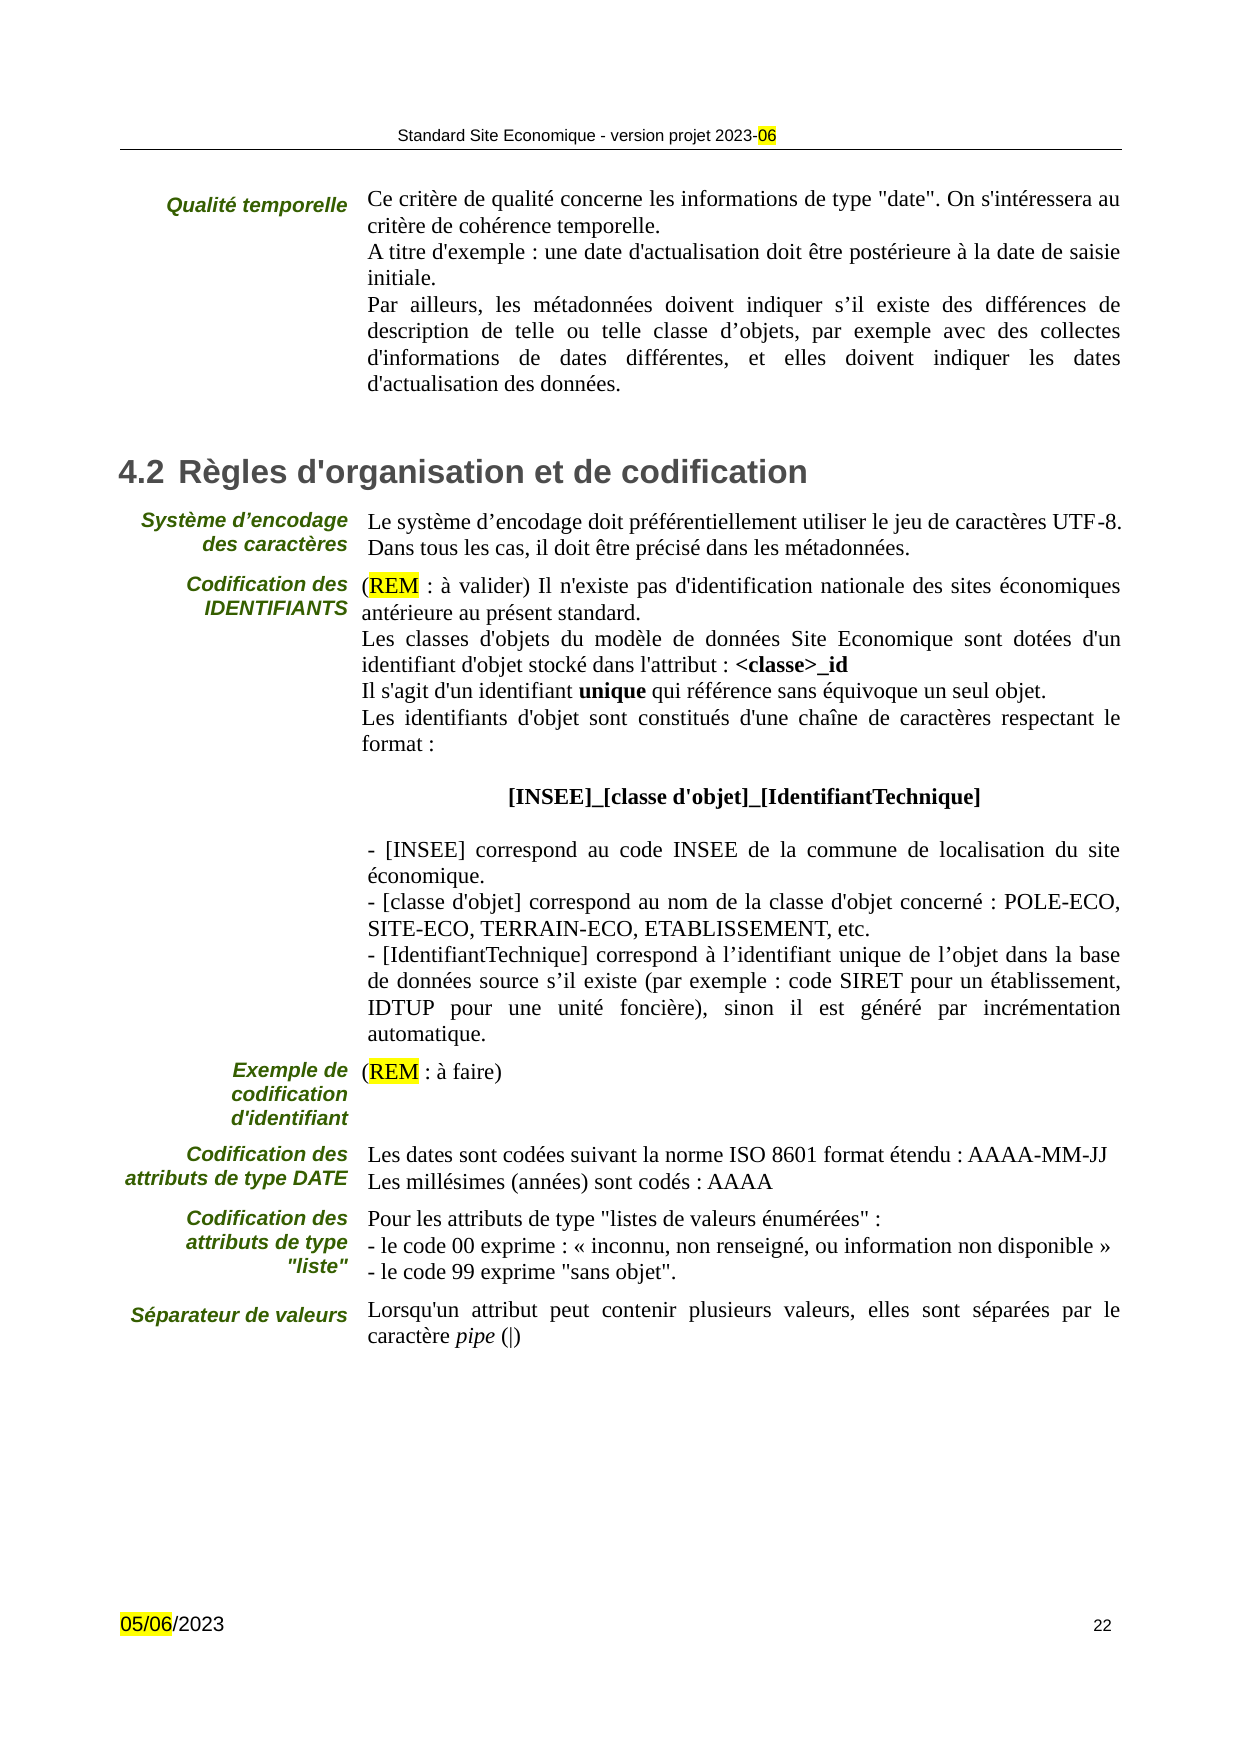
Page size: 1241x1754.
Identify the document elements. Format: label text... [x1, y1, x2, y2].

table_cell Qualité temporelle [118, 180, 355, 402]
table_cell Ce critère de qualité concerne les informations de type "date". On s'intéressera au critère de cohérence temporelle. A titre d'exemple : une date d'actualisation doit être postérieure à la date de saisie initiale. Par ailleurs, les métadonnées doivent indiquer s’il existe des différences de description de telle ou telle classe d’objets, par exemple avec des collectes d'informations de dates différentes, et elles doivent indiquer les dates d'actualisation des données. [355, 180, 1122, 402]
table_cell (REM : à valider) Il n'existe pas d'identification nationale des sites économiques antérieure au présent standard. Les classes d'objets du modèle de données Site Economique sont dotées d'un identifiant d'objet stocké dans l'attribut : <classe>_id Il s'agit d'un identifiant unique qui référence sans équivoque un seul objet. Les identifiants d'objet sont constitués d'une chaîne de caractères respectant le format : [INSEE]_[classe d'objet]_[IdentifiantTechnique] - [INSEE] correspond au code INSEE de la commune de localisation du site économique. - [classe d'objet] correspond au nom de la classe d'objet concerné : POLE-ECO, SITE-ECO, TERRAIN-ECO, ETABLISSEMENT, etc. - [IdentifiantTechnique] correspond à l’identifiant unique de l’objet dans la base de données source s’il existe (par exemple : code SIRET pour un établissement, IDTUP pour une unité foncière), sinon il est généré par incrémentation automatique. [356, 566, 1122, 1052]
table_header Système d’encodage des caractères [118, 502, 356, 566]
table_cell Lorsqu'un attribut peut contenir plusieurs valeurs, elles sont séparées par le caractère pipe (|) [356, 1290, 1122, 1354]
table_cell Pour les attributs de type "listes de valeurs énumérées" : - le code 00 exprime : « inconnu, non renseigné, ou information non disponible » - le code 99 exprime "sans objet". [356, 1200, 1122, 1290]
table_cell Codification des IDENTIFIANTS [118, 566, 356, 1052]
subtitle Règles d'organisation et de codification [118, 452, 1122, 491]
table_header Le système d’encodage doit préférentiellement utiliser le jeu de caractères UTF‑8. Dans tous les cas, il doit être précisé dans les métadonnées. [356, 502, 1122, 566]
table_cell Codification des attributs de type DATE [118, 1136, 356, 1200]
table_cell Les dates sont codées suivant la norme ISO 8601 format étendu : AAAA-MM-JJ Les millésimes (années) sont codés : AAAA [356, 1136, 1122, 1200]
table_cell Séparateur de valeurs [118, 1290, 356, 1354]
table_cell (REM : à faire) [356, 1052, 1122, 1136]
table_cell Codification des attributs de type "liste" [118, 1200, 356, 1290]
table_cell Exemple de codification d'identifiant [118, 1052, 356, 1136]
